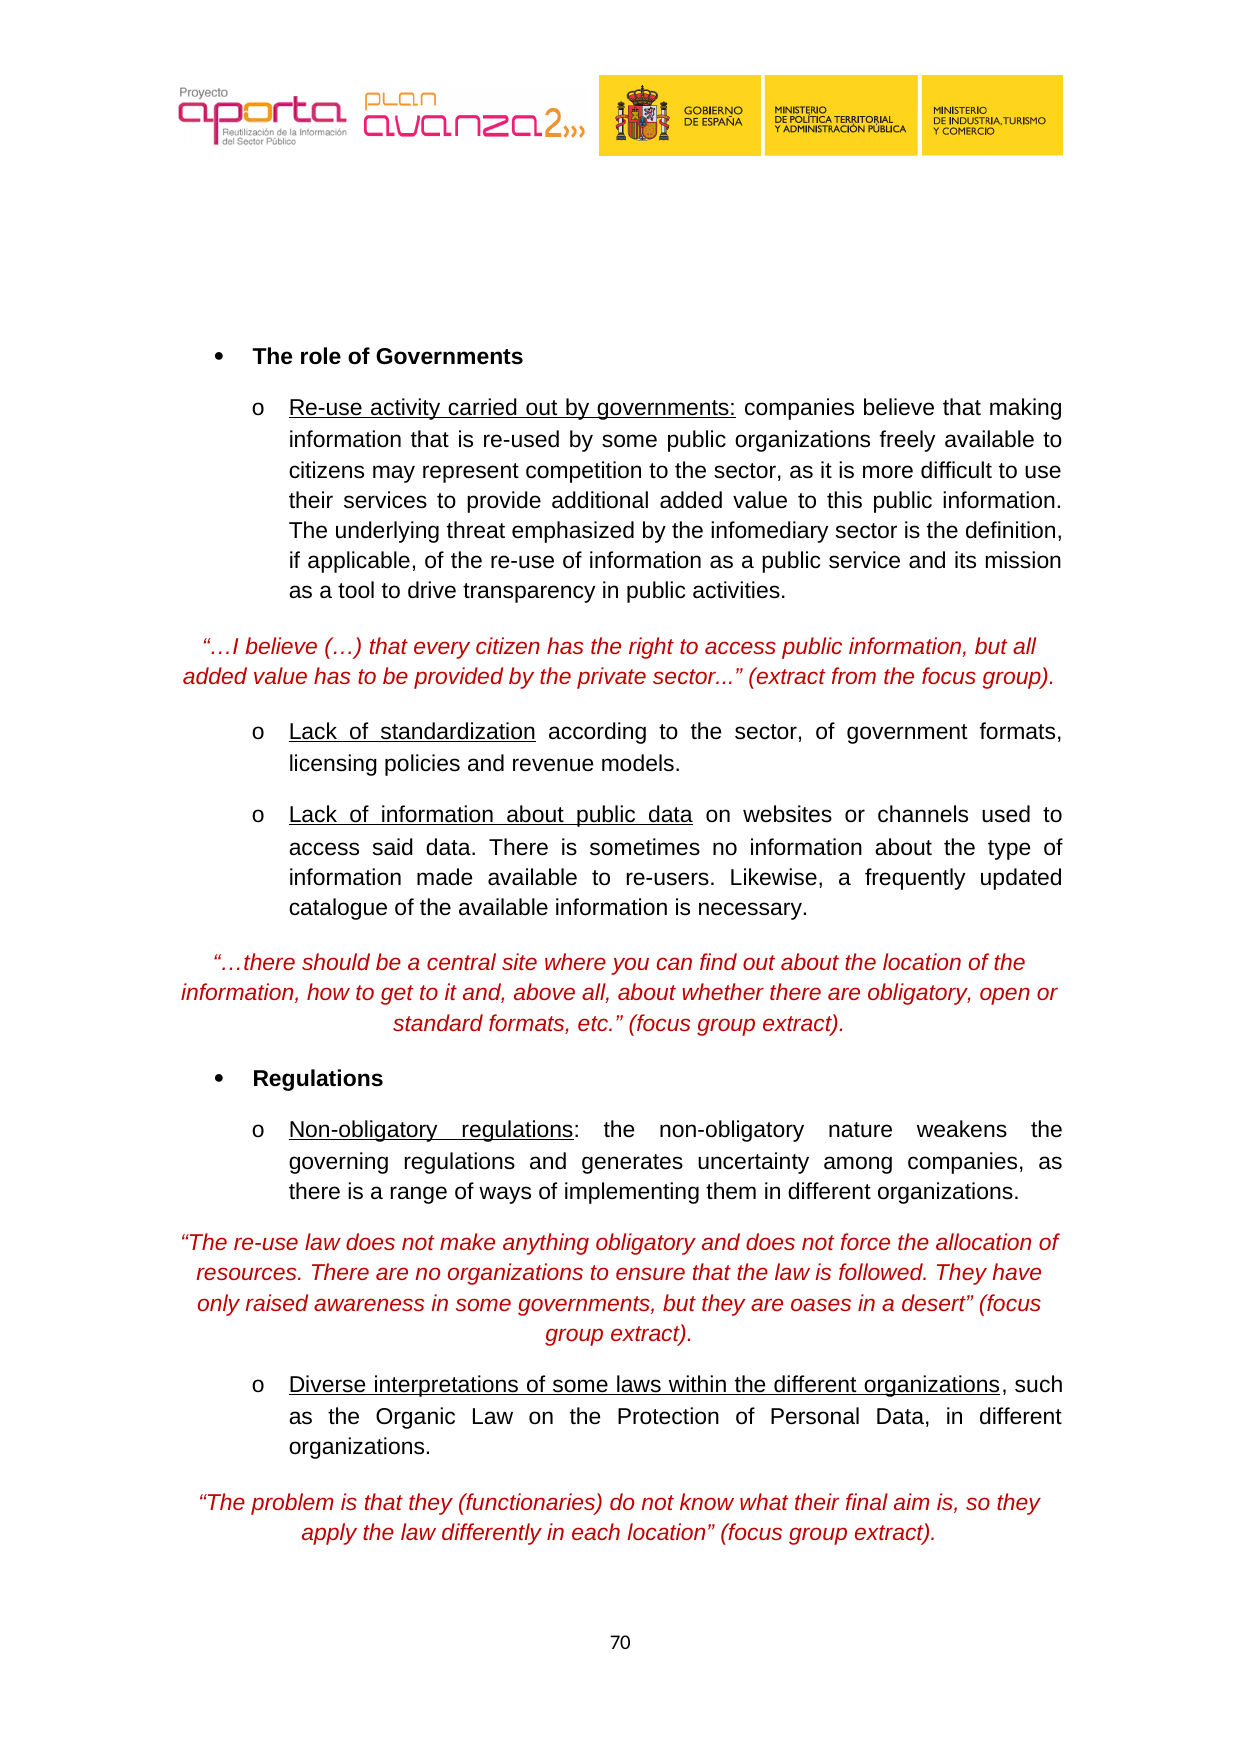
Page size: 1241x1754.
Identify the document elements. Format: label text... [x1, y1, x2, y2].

text “The re-use law does not make anything obligatory and does not force the allocation of resources. There are no organizations to ensure that the law is followed. They have only raised awareness in some governments, but they are oases in a desert” (focus group extract). [177, 1229, 1063, 1346]
text “…I believe (…) that every citizen has the right to access public information, but all added value has to be provided by the private sector...” (extract from the focus group). [177, 633, 1063, 689]
text “The problem is that they (functionaries) do not know what their final aim is, so they apply the law differently in each location” (focus group extract). [177, 1488, 1063, 1545]
text “…there should be a central site where you can find out about the location of the information, how to get to it and, above all, about whether there are obligatory, open or standard formats, etc.” (focus group extract). [177, 949, 1063, 1036]
picture [177, 82, 353, 149]
list Re-use activity carried out by governments: companies believe that making information that is re-used by some public organizations freely available to citizens may represent competition to the sector, as it is more difficult to use their services to provide additional added value to this public information. The underlying threat emphasized by the infomediary sector is the definition, if applicable, of the re-use of information as a public service and its mission as a tool to drive transparency in public activities. [251, 394, 1063, 604]
picture [599, 73, 1064, 158]
list Diverse interpretations of some laws within the different organizations, such as the Organic Law on the Protection of Personal Data, in different organizations. [251, 1371, 1063, 1459]
list Lack of information about public data on websites or channels used to access said data. There is sometimes no information about the type of information made available to re-users. Likewise, a frequently updated catalogue of the available information is necessary. [251, 801, 1063, 920]
list Non-obligatory regulations: the non-obligatory nature weakens the governing regulations and generates uncertainty among companies, as there is a range of ways of implementing them in different organizations. [251, 1116, 1063, 1204]
list The role of Governments [215, 343, 1063, 369]
list Lack of standardization according to the sector, of government formats, licensing policies and revenue models. [251, 718, 1063, 777]
list Regulations [215, 1065, 1063, 1091]
picture [362, 89, 587, 142]
